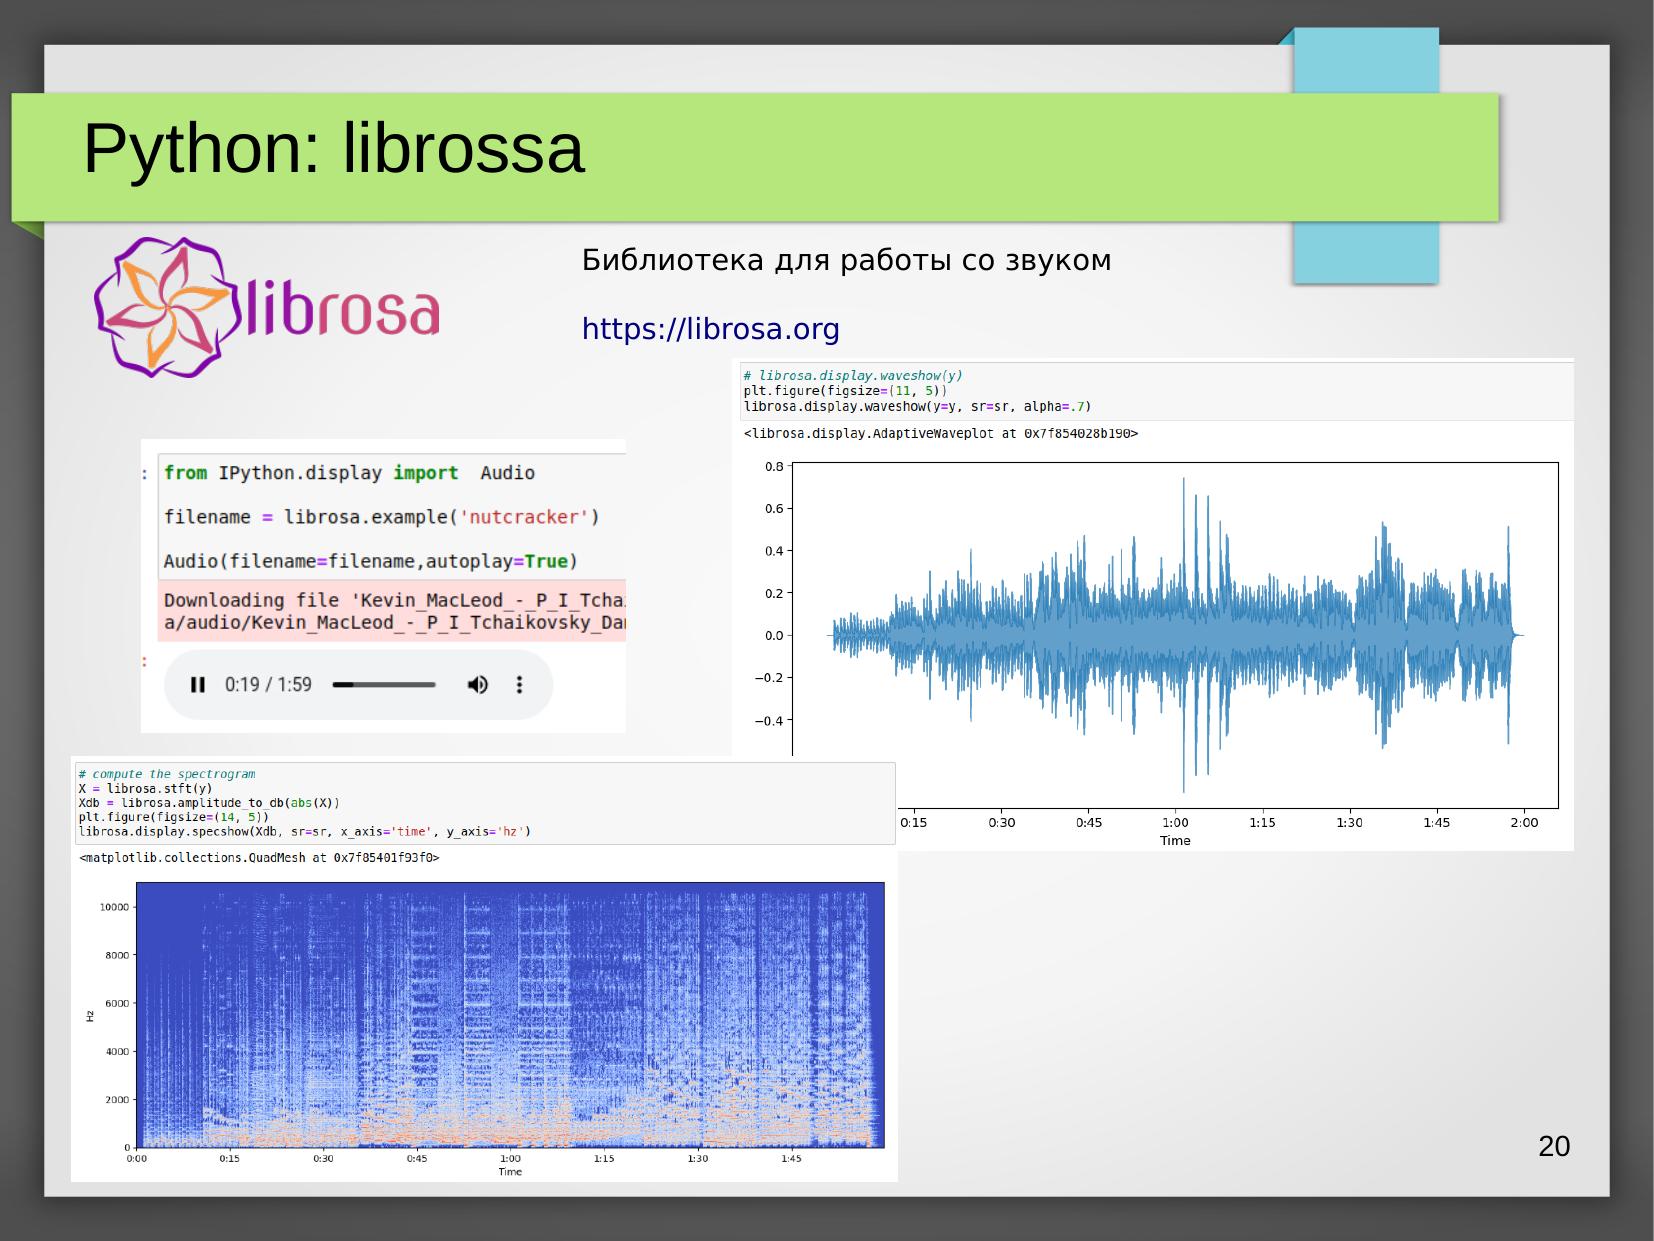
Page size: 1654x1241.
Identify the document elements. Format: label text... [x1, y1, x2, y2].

text_box Библиотека для работы со звуком https://librosa.org [566, 236, 1276, 354]
picture [0, 0, 1654, 1241]
title Python: librossa [82, 106, 1264, 190]
